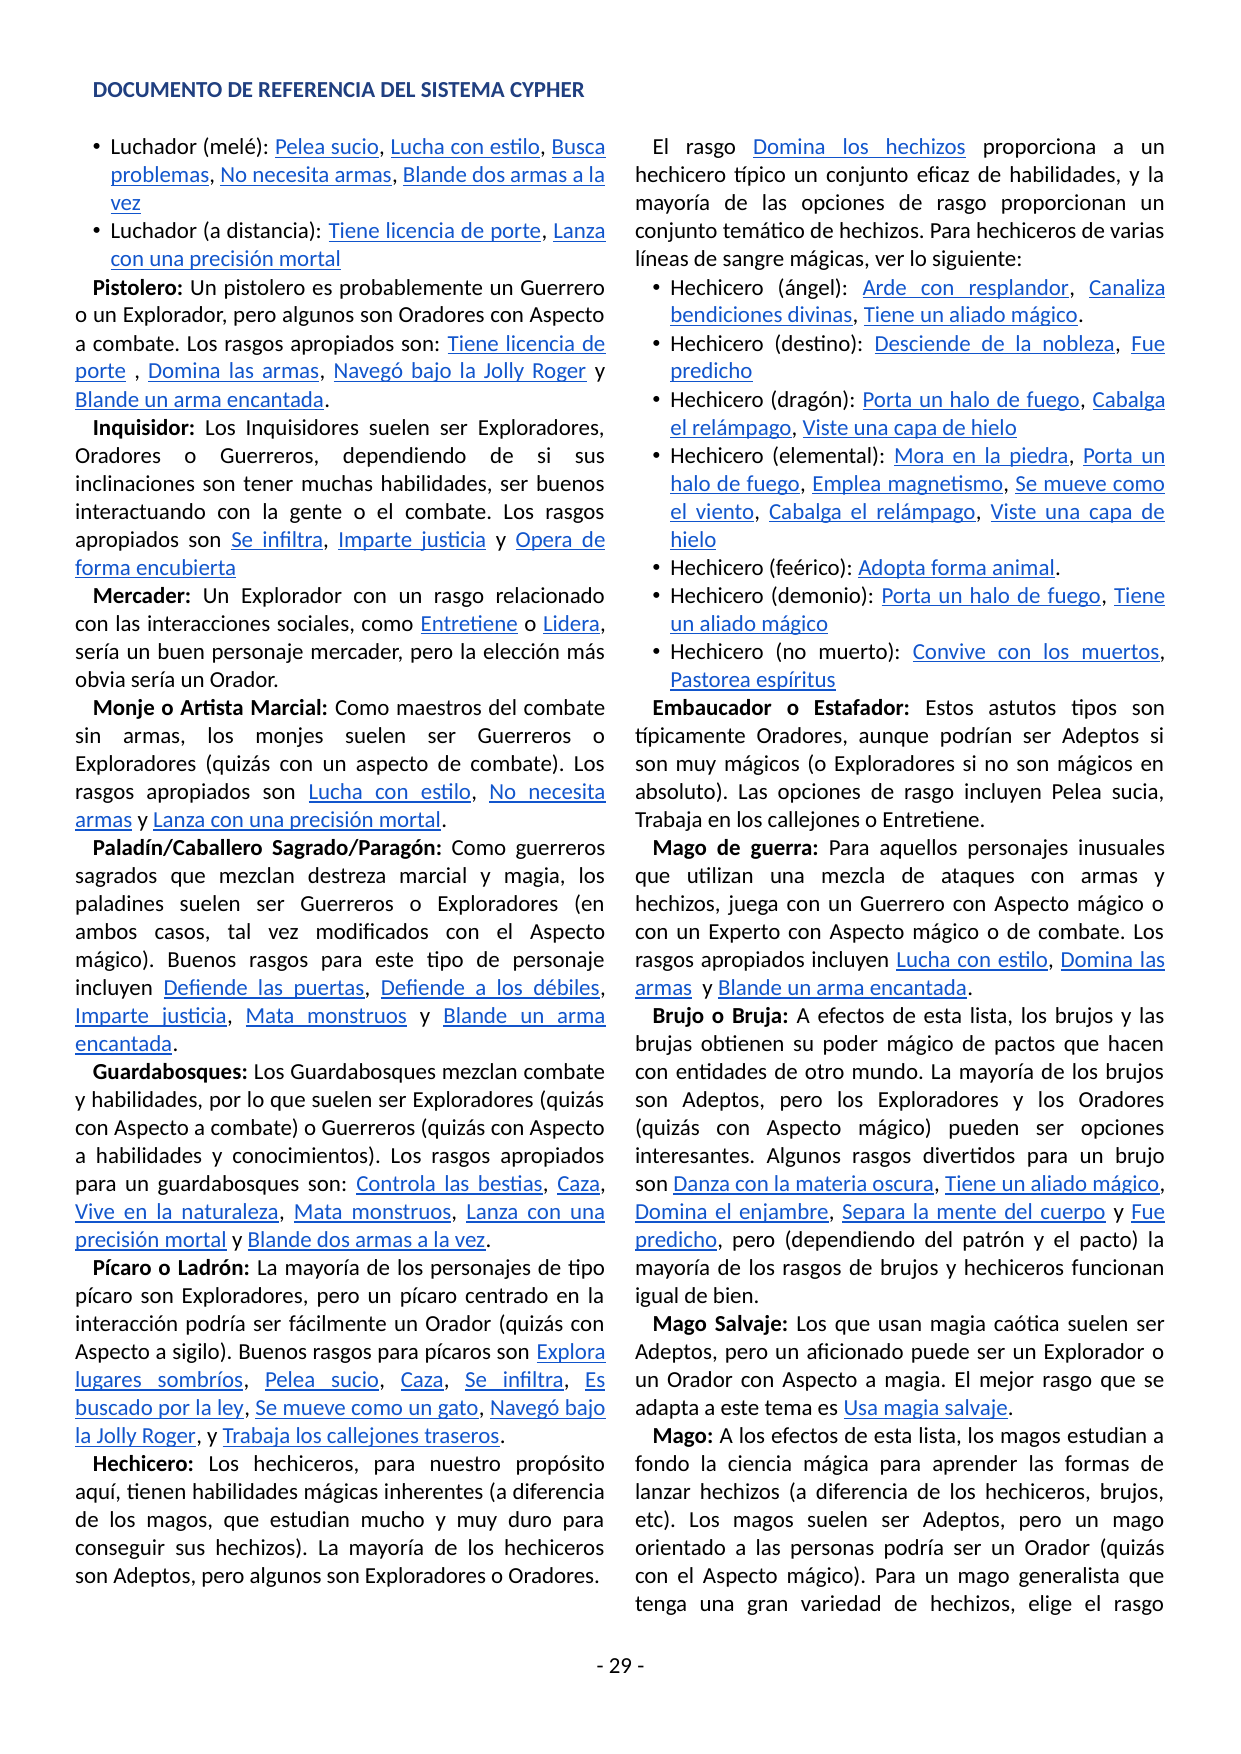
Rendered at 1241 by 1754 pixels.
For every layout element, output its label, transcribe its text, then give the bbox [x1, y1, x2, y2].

list Hechicero (destino): Desciende de la nobleza, Fue predicho [652, 329, 1165, 385]
list Luchador (melé): Pelea sucio, Lucha con estilo, Busca problemas, No necesita armas, Blande dos armas a la vez [93, 132, 605, 217]
text Monje o Artista Marcial: Como maestros del combate sin armas, los monjes suelen ser Guerreros o Exploradores (quizás con un aspecto de combate). Los rasgos apropiados son Lucha con estilo, No necesita armas y Lanza con una precisión mortal. [75, 693, 605, 833]
text Guardabosques: Los Guardabosques mezclan combate y habilidades, por lo que suelen ser Exploradores (quizás con Aspecto a combate) o Guerreros (quizás con Aspecto a habilidades y conocimientos). Los rasgos apropiados para un guardabosques son: Controla las bestias, Caza, Vive en la naturaleza, Mata monstruos, Lanza con una precisión mortal y Blande dos armas a la vez. [75, 1057, 605, 1253]
list Hechicero (feérico): Adopta forma animal. [652, 553, 1165, 581]
list Hechicero (demonio): Porta un halo de fuego, Tiene un aliado mágico [652, 581, 1165, 637]
text Pícaro o Ladrón: La mayoría de los personajes de tipo pícaro son Exploradores, pero un pícaro centrado en la interacción podría ser fácilmente un Orador (quizás con Aspecto a sigilo). Buenos rasgos para pícaros son Explora lugares sombríos, Pelea sucio, Caza, Se infiltra, Es buscado por la ley, Se mueve como un gato, Navegó bajo la Jolly Roger, y Trabaja los callejones traseros. [75, 1253, 605, 1449]
list Hechicero (dragón): Porta un halo de fuego, Cabalga el relámpago, Viste una capa de hielo [652, 385, 1165, 441]
text Mago Salvaje: Los que usan magia caótica suelen ser Adeptos, pero un aficionado puede ser un Explorador o un Orador con Aspecto a magia. El mejor rasgo que se adapta a este tema es Usa magia salvaje. [635, 1309, 1165, 1421]
text Mercader: Un Explorador con un rasgo relacionado con las interacciones sociales, como Entretiene o Lidera, sería un buen personaje mercader, pero la elección más obvia sería un Orador. [75, 581, 605, 693]
list Hechicero (ángel): Arde con resplandor, Canaliza bendiciones divinas, Tiene un aliado mágico. [652, 273, 1165, 329]
list Luchador (a distancia): Tiene licencia de porte, Lanza con una precisión mortal [93, 217, 605, 273]
text Brujo o Bruja: A efectos de esta lista, los brujos y las brujas obtienen su poder mágico de pactos que hacen con entidades de otro mundo. La mayoría de los brujos son Adeptos, pero los Exploradores y los Oradores (quizás con Aspecto mágico) pueden ser opciones interesantes. Algunos rasgos divertidos para un brujo son Danza con la materia oscura, Tiene un aliado mágico, Domina el enjambre, Separa la mente del cuerpo y Fue predicho, pero (dependiendo del patrón y el pacto) la mayoría de los rasgos de brujos y hechiceros funcionan igual de bien. [635, 1001, 1165, 1309]
list Hechicero (elemental): Mora en la piedra, Porta un halo de fuego, Emplea magnetismo, Se mueve como el viento, Cabalga el relámpago, Viste una capa de hielo [652, 441, 1165, 553]
text Pistolero: Un pistolero es probablemente un Guerrero o un Explorador, pero algunos son Oradores con Aspecto a combate. Los rasgos apropiados son: Tiene licencia de porte , Domina las armas, Navegó bajo la Jolly Roger y Blande un arma encantada. [75, 273, 605, 413]
text Paladín/Caballero Sagrado/Paragón: Como guerreros sagrados que mezclan destreza marcial y magia, los paladines suelen ser Guerreros o Exploradores (en ambos casos, tal vez modificados con el Aspecto mágico). Buenos rasgos para este tipo de personaje incluyen Defiende las puertas, Defiende a los débiles, Imparte justicia, Mata monstruos y Blande un arma encantada. [75, 833, 605, 1057]
text Mago de guerra: Para aquellos personajes inusuales que utilizan una mezcla de ataques con armas y hechizos, juega con un Guerrero con Aspecto mágico o con un Experto con Aspecto mágico o de combate. Los rasgos apropiados incluyen Lucha con estilo, Domina las armas y Blande un arma encantada. [635, 833, 1165, 1001]
text Embaucador o Estafador: Estos astutos tipos son típicamente Oradores, aunque podrían ser Adeptos si son muy mágicos (o Exploradores si no son mágicos en absoluto). Las opciones de rasgo incluyen Pelea sucia, Trabaja en los callejones o Entretiene. [635, 693, 1165, 833]
text Inquisidor: Los Inquisidores suelen ser Exploradores, Oradores o Guerreros, dependiendo de si sus inclinaciones son tener muchas habilidades, ser buenos interactuando con la gente o el combate. Los rasgos apropiados son Se infiltra, Imparte justicia y Opera de forma encubierta [75, 413, 605, 581]
text Mago: A los efectos de esta lista, los magos estudian a fondo la ciencia mágica para aprender las formas de lanzar hechizos (a diferencia de los hechiceros, brujos, etc). Los magos suelen ser Adeptos, pero un mago orientado a las personas podría ser un Orador (quizás con el Aspecto mágico). Para un mago generalista que tenga una gran variedad de hechizos, elige el rasgo Domina los hechizos. Para tipos más específicos de magos, vea lo siguiente: [635, 1421, 1165, 1618]
text Hechicero: Los hechiceros, para nuestro propósito aquí, tienen habilidades mágicas inherentes (a diferencia de los magos, que estudian mucho y muy duro para conseguir sus hechizos). La mayoría de los hechiceros son Adeptos, pero algunos son Exploradores o Oradores. [75, 1449, 605, 1589]
text El rasgo Domina los hechizos proporciona a un hechicero típico un conjunto eficaz de habilidades, y la mayoría de las opciones de rasgo proporcionan un conjunto temático de hechizos. Para hechiceros de varias líneas de sangre mágicas, ver lo siguiente: [635, 132, 1165, 273]
list Hechicero (no muerto): Convive con los muertos, Pastorea espíritus [652, 637, 1165, 693]
